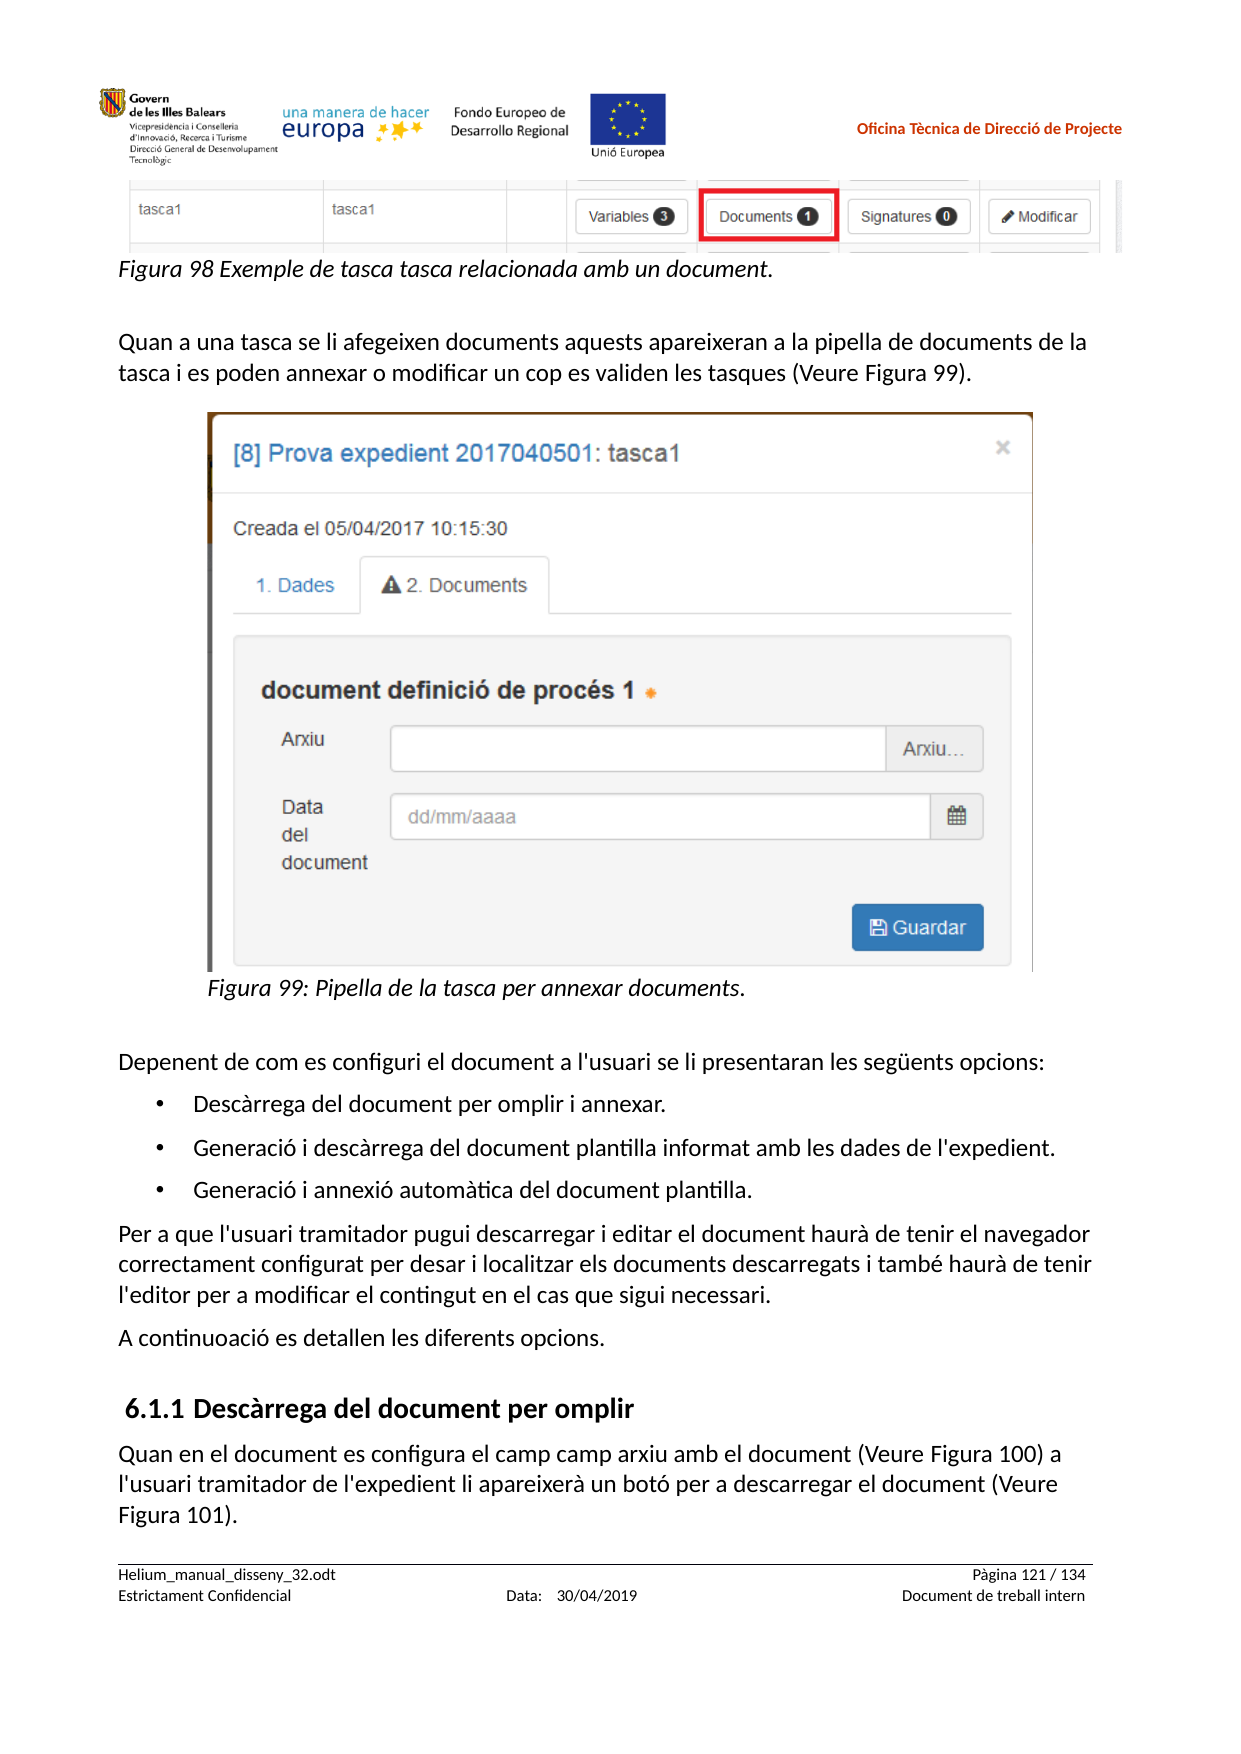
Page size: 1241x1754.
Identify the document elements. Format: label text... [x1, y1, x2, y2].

list Descàrrega del document per omplir i annexar. [156, 1089, 1122, 1119]
text Quan en el document es configura el camp camp arxiu amb el document (Veure Figura 100) a l'usuari tramitador de l'expedient li apareixerà un botó per a descarregar el document (Veure Figura 101). [118, 1438, 1122, 1529]
text Figura 99: Pipella de la tasca per annexar documents. [207, 972, 1033, 1003]
list Generació i descàrrega del document plantilla informat amb les dades de l'expedient. [156, 1132, 1122, 1162]
subtitle Descàrrega del document per omplir [118, 1390, 1122, 1425]
text A continuoació es detallen les diferents opcions. [118, 1322, 1122, 1352]
text Quan a una tasca se li afegeixen documents aquests apareixeran a la pipella de documents de la tasca i es poden annexar o modificar un cop es validen les tasques (Veure Figura 99). [118, 326, 1122, 387]
picture [118, 180, 1123, 253]
list Generació i annexió automàtica del document plantilla. [156, 1175, 1122, 1205]
text Figura 98 Exemple de tasca tasca relacionada amb un document. [118, 253, 1122, 283]
picture [99, 87, 668, 166]
text Per a que l'usuari tramitador pugui descarregar i editar el document haurà de tenir el navegador correctament configurat per desar i localitzar els documents descarregats i també haurà de tenir l'editor per a modificar el contingut en el cas que sigui necessari. [118, 1218, 1122, 1309]
text Depenent de com es configuri el document a l'usuari se li presentaran les següents opcions: [118, 1046, 1122, 1076]
picture [207, 412, 1033, 972]
